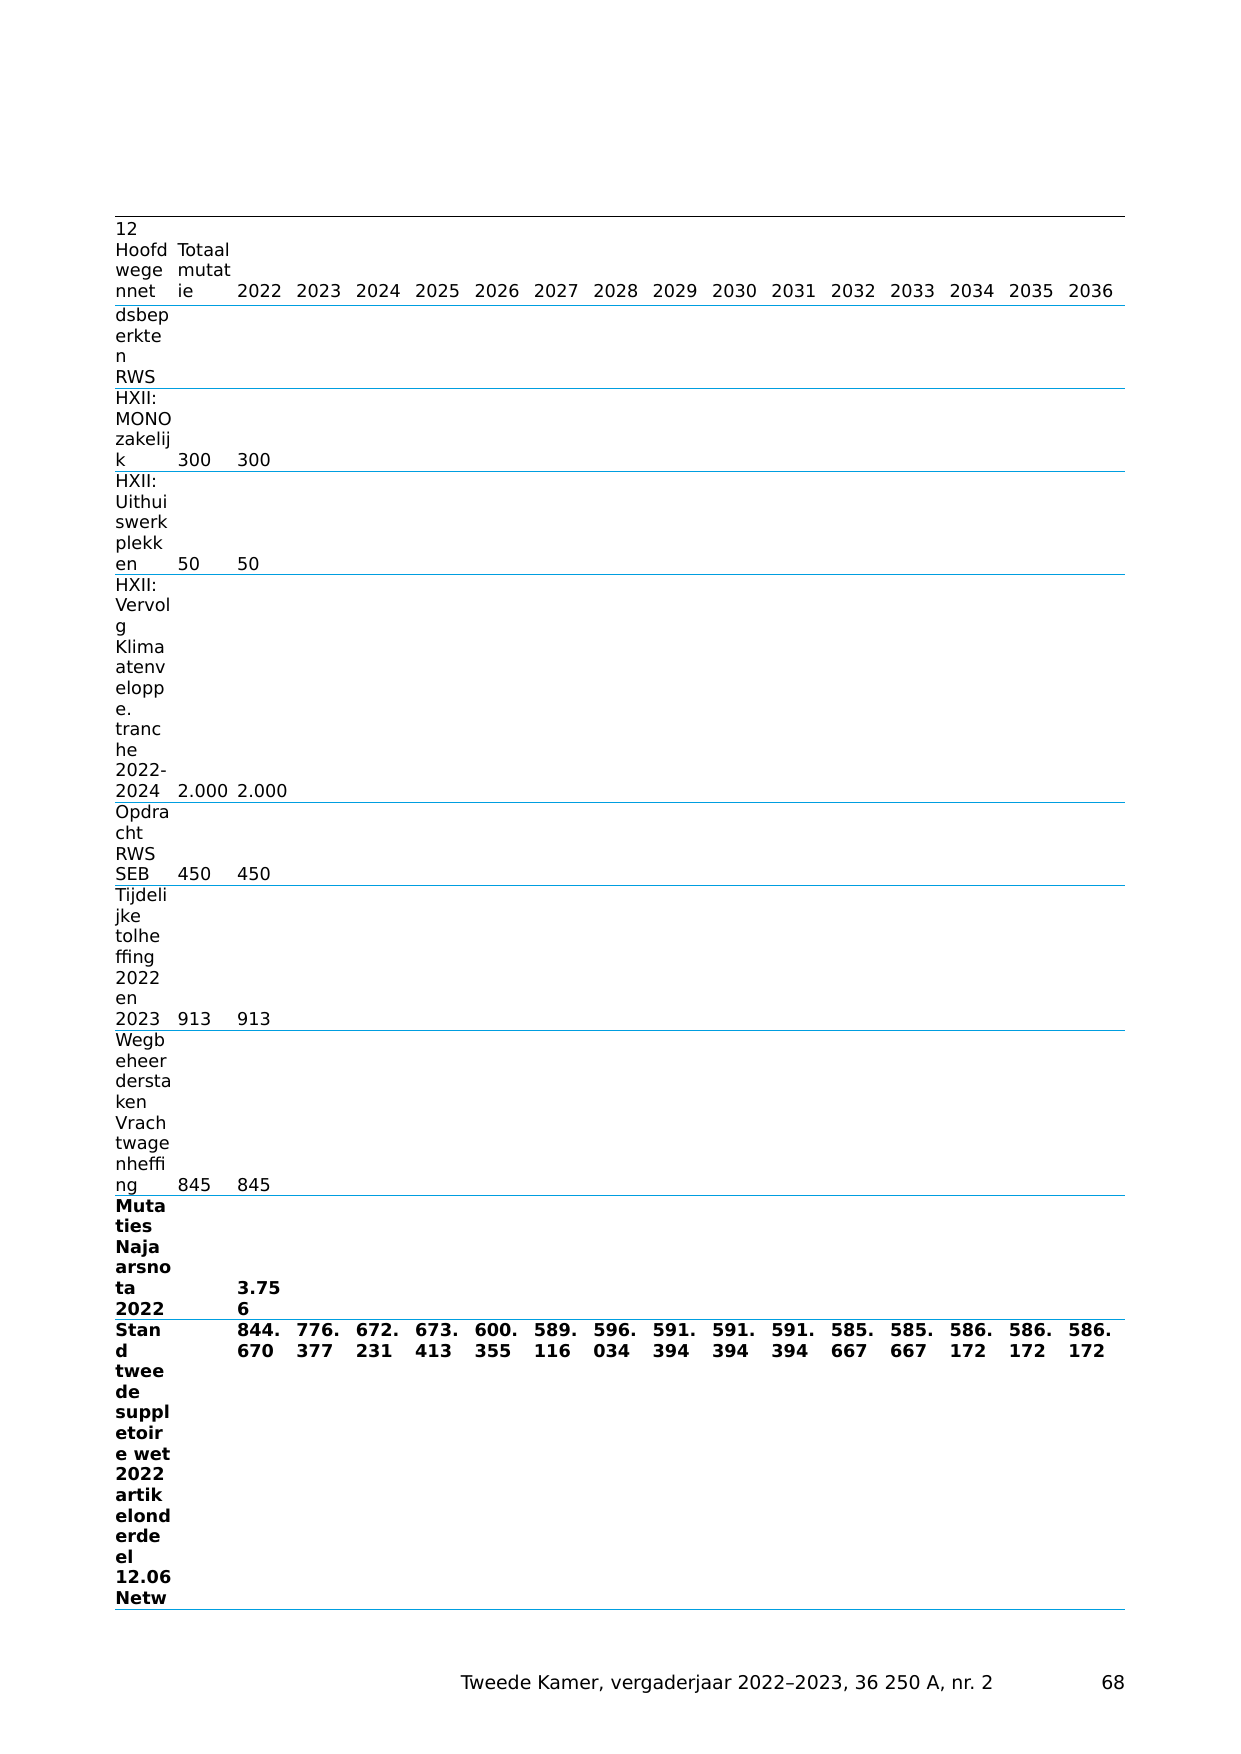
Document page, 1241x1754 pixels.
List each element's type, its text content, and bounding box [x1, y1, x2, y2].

table_cell [1006, 1031, 1065, 1195]
table_cell [828, 575, 887, 802]
table_cell 450 [234, 803, 293, 885]
table_cell 2029 [650, 217, 709, 304]
table_cell 2023 [293, 217, 353, 304]
table_cell 913 [234, 886, 293, 1029]
table_cell [353, 1031, 412, 1195]
table_cell [887, 886, 946, 1029]
table_cell [709, 803, 768, 885]
table_cell 596.034 [590, 1320, 649, 1609]
table_cell 586.172 [946, 1320, 1006, 1609]
table_cell [946, 306, 1006, 388]
table_cell [531, 472, 590, 574]
table_cell [353, 803, 412, 885]
table_cell [828, 306, 887, 388]
table_cell [471, 1031, 531, 1195]
table_cell [590, 472, 649, 574]
table_cell [353, 389, 412, 471]
table_cell [946, 575, 1006, 802]
table_cell [1006, 575, 1065, 802]
table_cell 2036 [1065, 217, 1125, 304]
table_cell [1065, 306, 1125, 388]
table_cell 2032 [828, 217, 887, 304]
table_cell [887, 389, 946, 471]
table_cell [590, 575, 649, 802]
table_cell [887, 575, 946, 802]
table_cell [1006, 306, 1065, 388]
table_cell [650, 575, 709, 802]
table_cell 2.000 [175, 575, 234, 802]
table_cell [650, 389, 709, 471]
table_cell [353, 575, 412, 802]
table_cell [1006, 1196, 1065, 1319]
table_cell [471, 306, 531, 388]
table_cell 2024 [353, 217, 412, 304]
table_cell 2022 [234, 217, 293, 304]
table_cell [768, 803, 828, 885]
table_cell [709, 886, 768, 1029]
table_cell [353, 886, 412, 1029]
table_cell [768, 1031, 828, 1195]
table_cell [768, 1196, 828, 1319]
table_cell 2033 [887, 217, 946, 304]
table_cell [531, 306, 590, 388]
table_cell [1065, 1031, 1125, 1195]
table_cell [1065, 1196, 1125, 1319]
table_cell [412, 886, 471, 1029]
table_cell HXII: Vervolg Klimaatenveloppe. tranche 2022-2024 [115, 575, 174, 802]
table_cell [828, 1196, 887, 1319]
table_cell [768, 389, 828, 471]
table_cell [175, 306, 234, 388]
table_cell 845 [234, 1031, 293, 1195]
table_cell HXII: MONO zakelijk [115, 389, 174, 471]
table_cell [946, 389, 1006, 471]
table_cell [768, 472, 828, 574]
table_cell [531, 389, 590, 471]
table_cell 300 [175, 389, 234, 471]
table_cell 591.394 [650, 1320, 709, 1609]
table_cell [471, 575, 531, 802]
table_cell 2035 [1006, 217, 1065, 304]
table_cell [471, 1196, 531, 1319]
table_cell 591.394 [768, 1320, 828, 1609]
table_cell [531, 1196, 590, 1319]
table_cell [293, 803, 353, 885]
table_cell [590, 1196, 649, 1319]
table_cell [412, 472, 471, 574]
table_cell [887, 803, 946, 885]
table_cell [768, 575, 828, 802]
table_cell [1006, 803, 1065, 885]
table_cell 586.172 [1006, 1320, 1065, 1609]
table_cell 2025 [412, 217, 471, 304]
table_cell [412, 306, 471, 388]
table_cell [887, 306, 946, 388]
table_cell [1006, 886, 1065, 1029]
table_header Tabel 12 Artikel 12 Hoofdwegennet (bedragen x €1.000) [115, 191, 1125, 216]
table_cell 585.667 [828, 1320, 887, 1609]
table_cell [1006, 389, 1065, 471]
table_cell 2027 [531, 217, 590, 304]
table_cell [768, 886, 828, 1029]
table_cell [531, 886, 590, 1029]
table_cell [709, 306, 768, 388]
table_cell 586.172 [1065, 1320, 1125, 1609]
table_cell [946, 1031, 1006, 1195]
table_cell [412, 803, 471, 885]
table_cell 50 [234, 472, 293, 574]
table_cell [946, 886, 1006, 1029]
table_cell [590, 803, 649, 885]
table_cell [590, 306, 649, 388]
table_cell [293, 886, 353, 1029]
table_cell [471, 803, 531, 885]
table_cell [1065, 575, 1125, 802]
table_cell [650, 886, 709, 1029]
table_cell [887, 1196, 946, 1319]
table_cell Stand tweede suppletoire wet 2022 artikelonderdeel 12.06 Netw [115, 1320, 174, 1609]
table_cell 776.377 [293, 1320, 353, 1609]
table_cell [946, 472, 1006, 574]
table_cell [353, 1196, 412, 1319]
table_cell [293, 389, 353, 471]
table_cell [531, 803, 590, 885]
table_cell [1065, 389, 1125, 471]
table_cell [175, 1320, 234, 1609]
table_cell [471, 472, 531, 574]
table_cell 450 [175, 803, 234, 885]
table_cell [709, 1031, 768, 1195]
table_cell [709, 575, 768, 802]
table_cell [590, 389, 649, 471]
table_cell [768, 306, 828, 388]
table_cell [471, 389, 531, 471]
table_cell dsbeperkten RWS [115, 306, 174, 388]
table_cell 2.000 [234, 575, 293, 802]
table_cell [293, 575, 353, 802]
table_cell Tijdelijke tolheffing 2022 en 2023 [115, 886, 174, 1029]
table_cell 591.394 [709, 1320, 768, 1609]
table_cell [828, 472, 887, 574]
table_cell 585.667 [887, 1320, 946, 1609]
table_cell [709, 472, 768, 574]
table_cell [650, 306, 709, 388]
table_cell [709, 389, 768, 471]
table_cell [1065, 886, 1125, 1029]
table_cell [1006, 472, 1065, 574]
table_cell 2030 [709, 217, 768, 304]
table_cell [887, 472, 946, 574]
table_cell 600.355 [471, 1320, 531, 1609]
table_cell [234, 306, 293, 388]
table_cell 913 [175, 886, 234, 1029]
table_cell Wegbeheerderstaken Vrachtwagenheffing [115, 1031, 174, 1195]
table_cell [412, 575, 471, 802]
table_cell [828, 886, 887, 1029]
table_cell [412, 1031, 471, 1195]
table_cell [590, 886, 649, 1029]
table_cell 12 Hoofdwegennet [115, 217, 174, 304]
table_cell [828, 389, 887, 471]
table_cell 2028 [590, 217, 649, 304]
table_cell 673.413 [412, 1320, 471, 1609]
table_cell [531, 575, 590, 802]
table_cell 2026 [471, 217, 531, 304]
table_cell 2031 [768, 217, 828, 304]
table_cell [353, 472, 412, 574]
table_cell 50 [175, 472, 234, 574]
table_cell [650, 1196, 709, 1319]
table_cell [175, 1196, 234, 1319]
table_cell [531, 1031, 590, 1195]
table_cell 844.670 [234, 1320, 293, 1609]
table_cell [1065, 472, 1125, 574]
table_cell [709, 1196, 768, 1319]
table_cell [293, 1031, 353, 1195]
table_cell 300 [234, 389, 293, 471]
table_cell 672.231 [353, 1320, 412, 1609]
table_cell [412, 389, 471, 471]
table_cell [946, 803, 1006, 885]
table_cell 845 [175, 1031, 234, 1195]
table_cell [650, 803, 709, 885]
table_cell 2034 [946, 217, 1006, 304]
table_cell [353, 306, 412, 388]
table_cell [293, 306, 353, 388]
table_cell [650, 472, 709, 574]
table_cell Totaal mutatie [175, 217, 234, 304]
table_cell [828, 1031, 887, 1195]
table_cell [412, 1196, 471, 1319]
table_cell [887, 1031, 946, 1195]
table_cell [650, 1031, 709, 1195]
table_cell 3.756 [234, 1196, 293, 1319]
table_cell Mutaties Najaarsnota 2022 [115, 1196, 174, 1319]
table_cell [293, 1196, 353, 1319]
table_cell [946, 1196, 1006, 1319]
table_cell [828, 803, 887, 885]
table_cell [590, 1031, 649, 1195]
table_cell Opdracht RWS SEB [115, 803, 174, 885]
table_cell [293, 472, 353, 574]
table_cell 589.116 [531, 1320, 590, 1609]
table_cell [471, 886, 531, 1029]
table_cell HXII: Uithuiswerkplekken [115, 472, 174, 574]
table_cell [1065, 803, 1125, 885]
